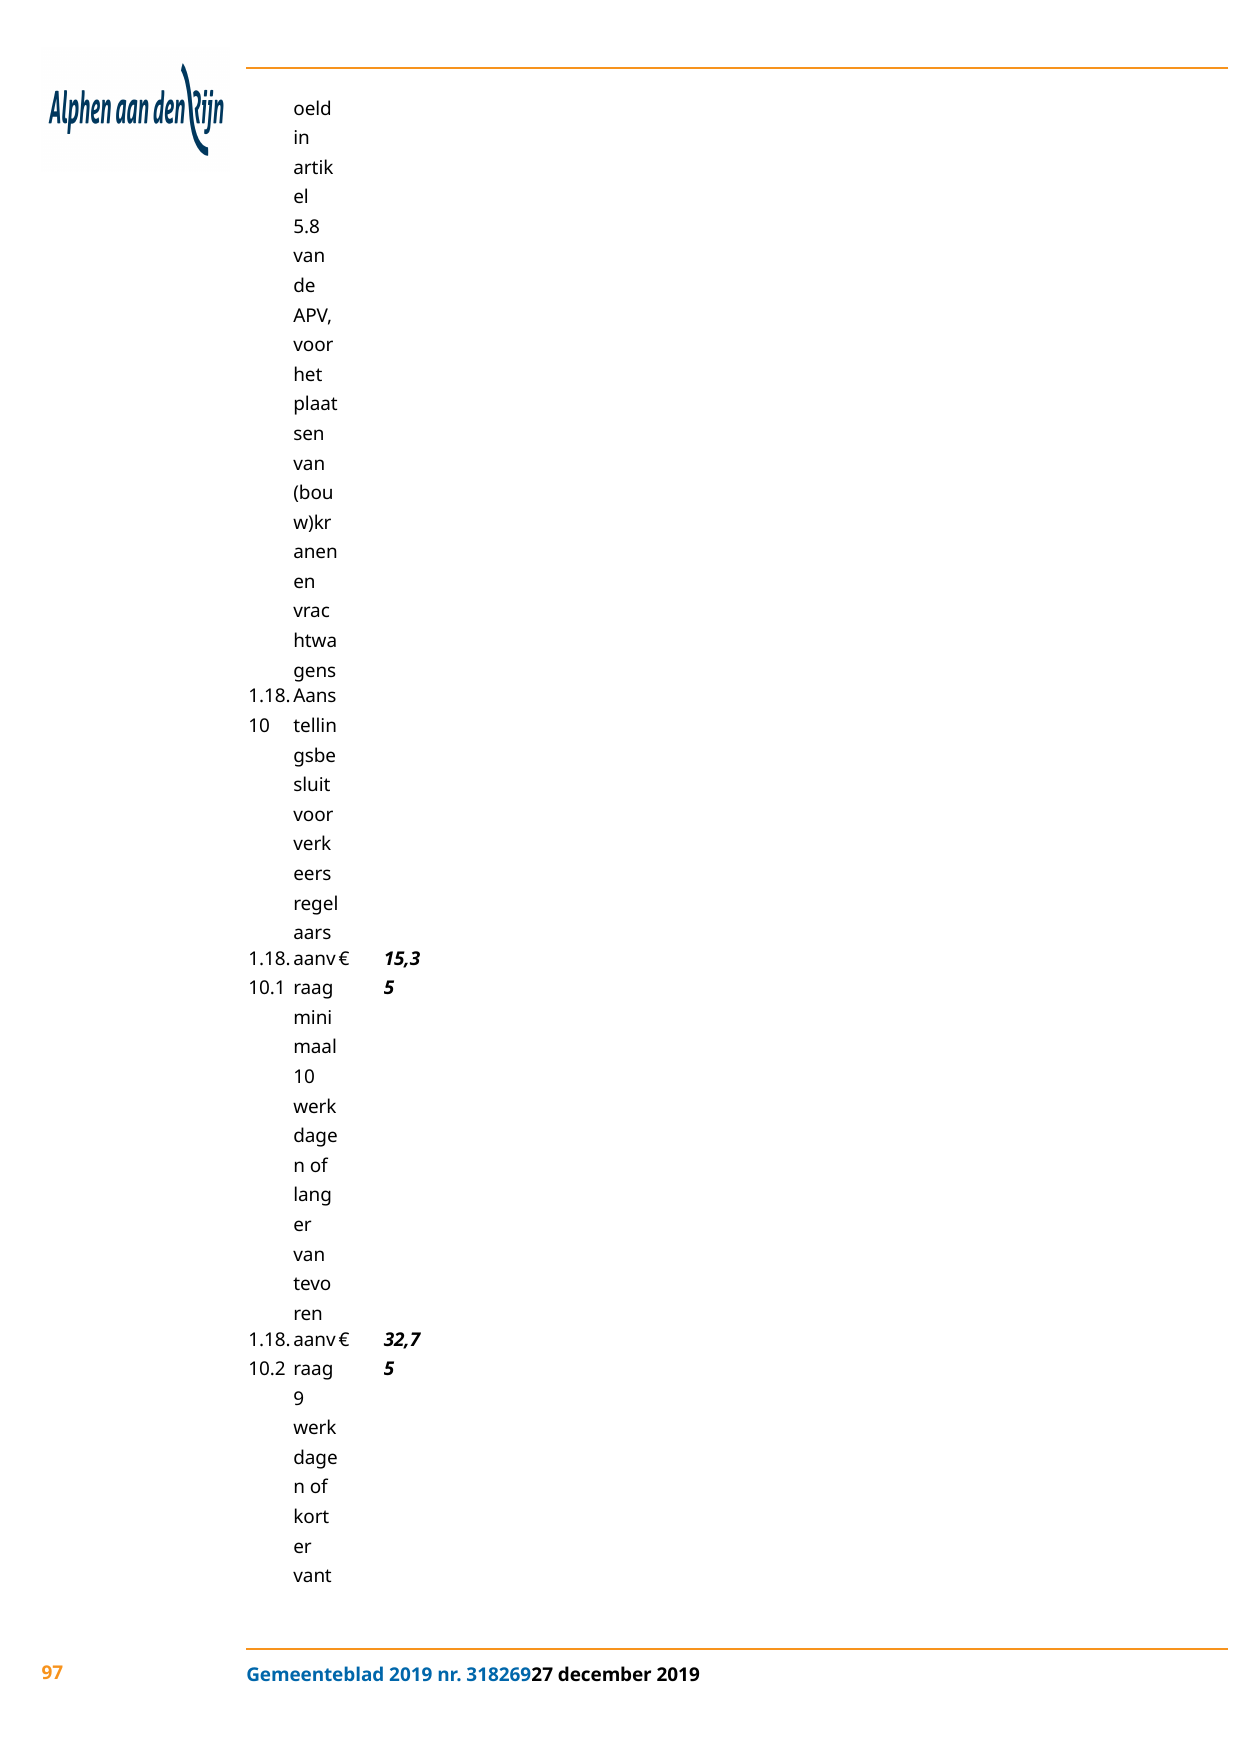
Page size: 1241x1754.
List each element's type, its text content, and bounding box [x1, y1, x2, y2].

table_cell [338, 683, 383, 945]
table_cell [248, 95, 293, 683]
table_cell aanvraag 9 werkdagen of korter vant [293, 1326, 338, 1588]
table_cell [338, 95, 383, 683]
table_cell 1.18.10.1 [248, 945, 293, 1326]
table_cell aanvraag minimaal 10 werkdagen of langer van tevoren [293, 945, 338, 1326]
table_cell € [338, 945, 383, 1326]
table_cell 1.18.10 [248, 683, 293, 945]
table_cell € [338, 1326, 383, 1588]
table_cell oeld in artikel 5.8 van de APV, voor het plaatsen van (bouw)kranen en vrachtwagens [293, 95, 338, 683]
table_cell Aanstellingsbesluit voor verkeersregelaars [293, 683, 338, 945]
table_cell 1.18.10.2 [248, 1326, 293, 1588]
table_cell 15,35 [384, 945, 429, 1326]
table_cell [384, 683, 429, 945]
picture [41, 47, 231, 172]
table_cell 32,75 [384, 1326, 429, 1588]
table_cell [384, 95, 429, 683]
